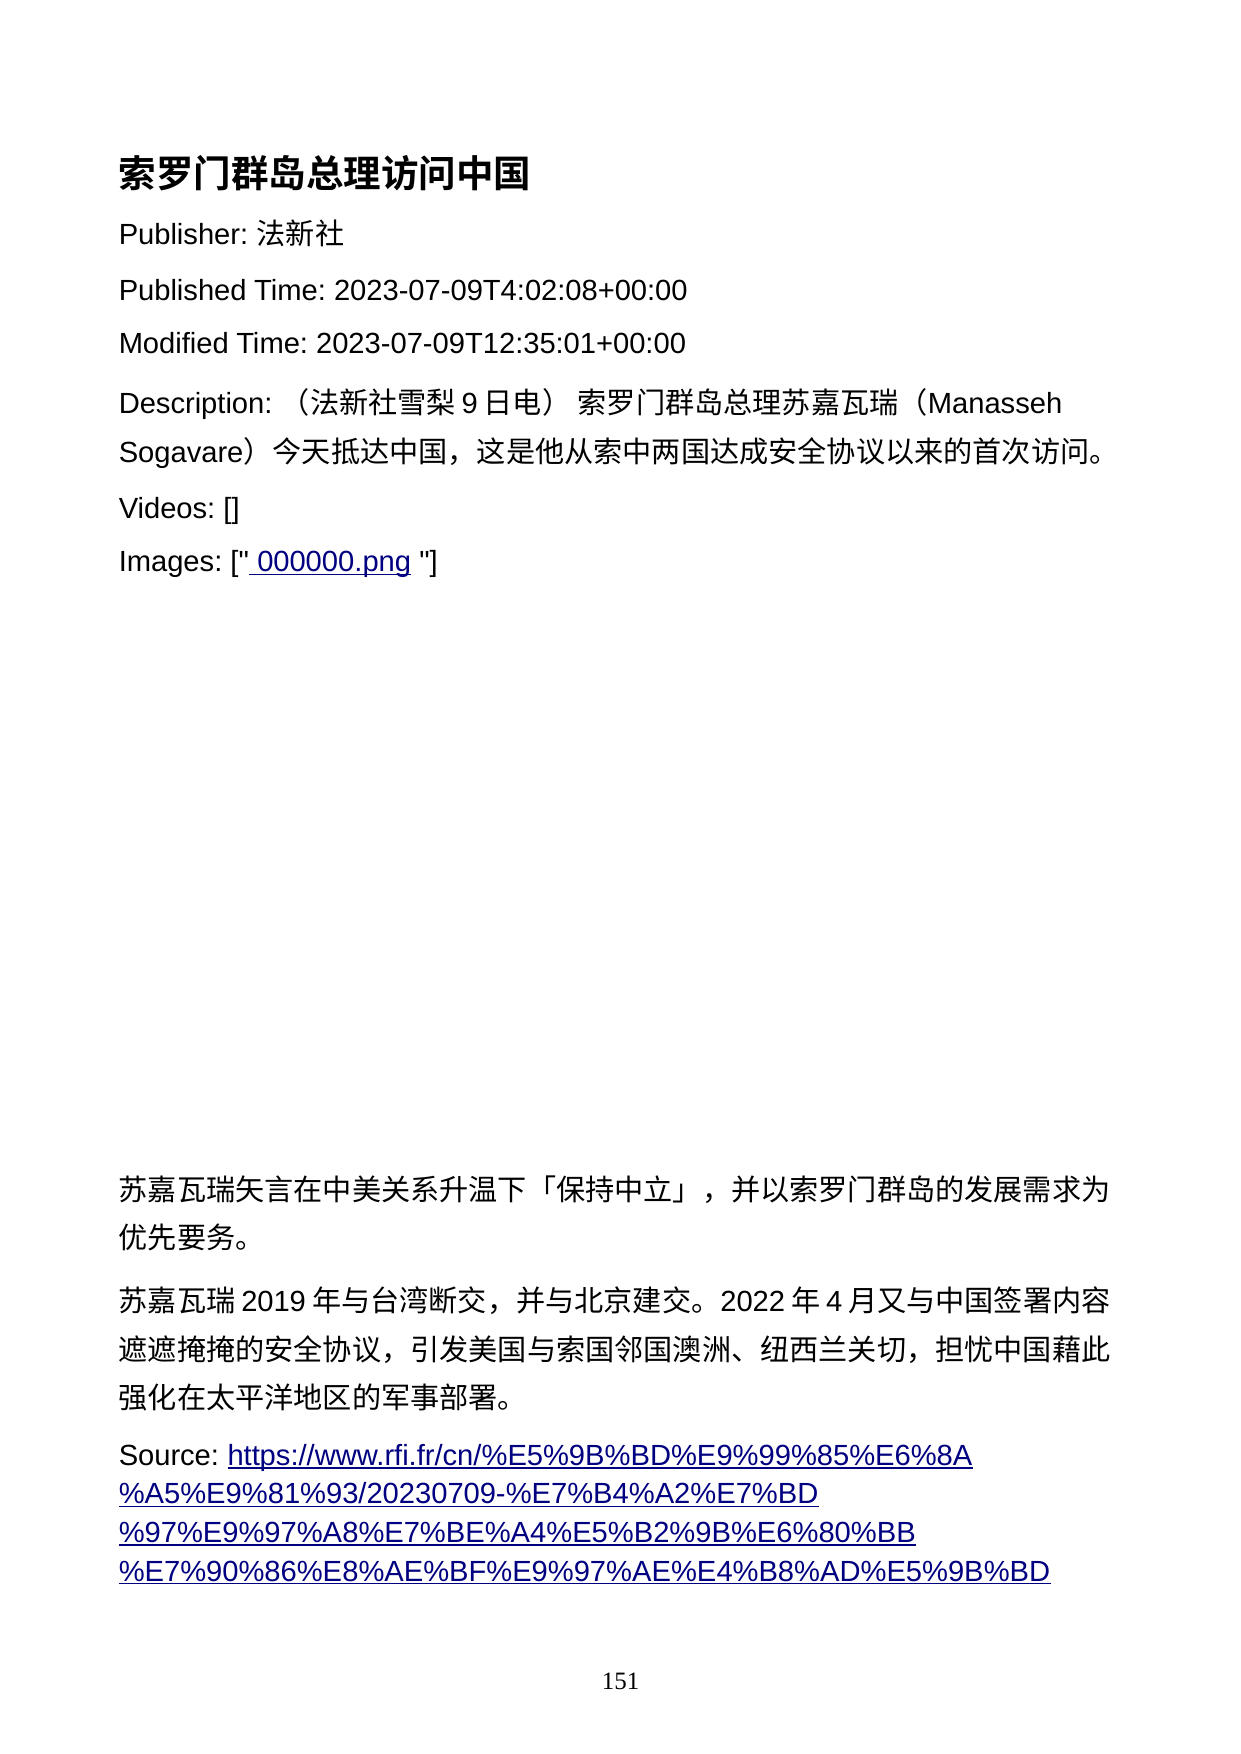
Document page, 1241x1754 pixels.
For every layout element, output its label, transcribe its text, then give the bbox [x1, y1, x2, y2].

text Images: [" 000000.png "] [118, 544, 1122, 578]
text Publisher: 法新社 [118, 210, 1122, 253]
text 苏嘉瓦瑞矢言在中美关系升温下「保持中立」，并以索罗门群岛的发展需求为优先要务。 [118, 1166, 1122, 1257]
text Description: （法新社雪梨9日电） 索罗门群岛总理苏嘉瓦瑞（Manasseh Sogavare）今天抵达中国，这是他从索中两国达成安全协议以来的首次访问。 [118, 380, 1122, 471]
text Published Time: 2023-07-09T4:02:08+00:00 [118, 273, 1122, 307]
text Videos: [] [118, 491, 1122, 525]
text Modified Time: 2023-07-09T12:35:01+00:00 [118, 327, 1122, 360]
text 苏嘉瓦瑞2019年与台湾断交，并与北京建交。2022年4月又与中国签署内容遮遮掩掩的安全协议，引发美国与索国邻国澳洲、纽西兰关切，担忧中国藉此强化在太平洋地区的军事部署。 [118, 1278, 1122, 1417]
text Source: https://www.rfi.fr/cn/%E5%9B%BD%E9%99%85%E6%8A%A5%E9%81%93/20230709-%E7%B4%A2%E7%BD%97%E9%97%A8%E7%BE%A4%E5%B2%9B%E6%80%BB%E7%90%86%E8%AE%BF%E9%97%AE%E4%B8%AD%E5%9B%BD [118, 1438, 1122, 1587]
subtitle 索罗门群岛总理访问中国 [118, 143, 1122, 198]
